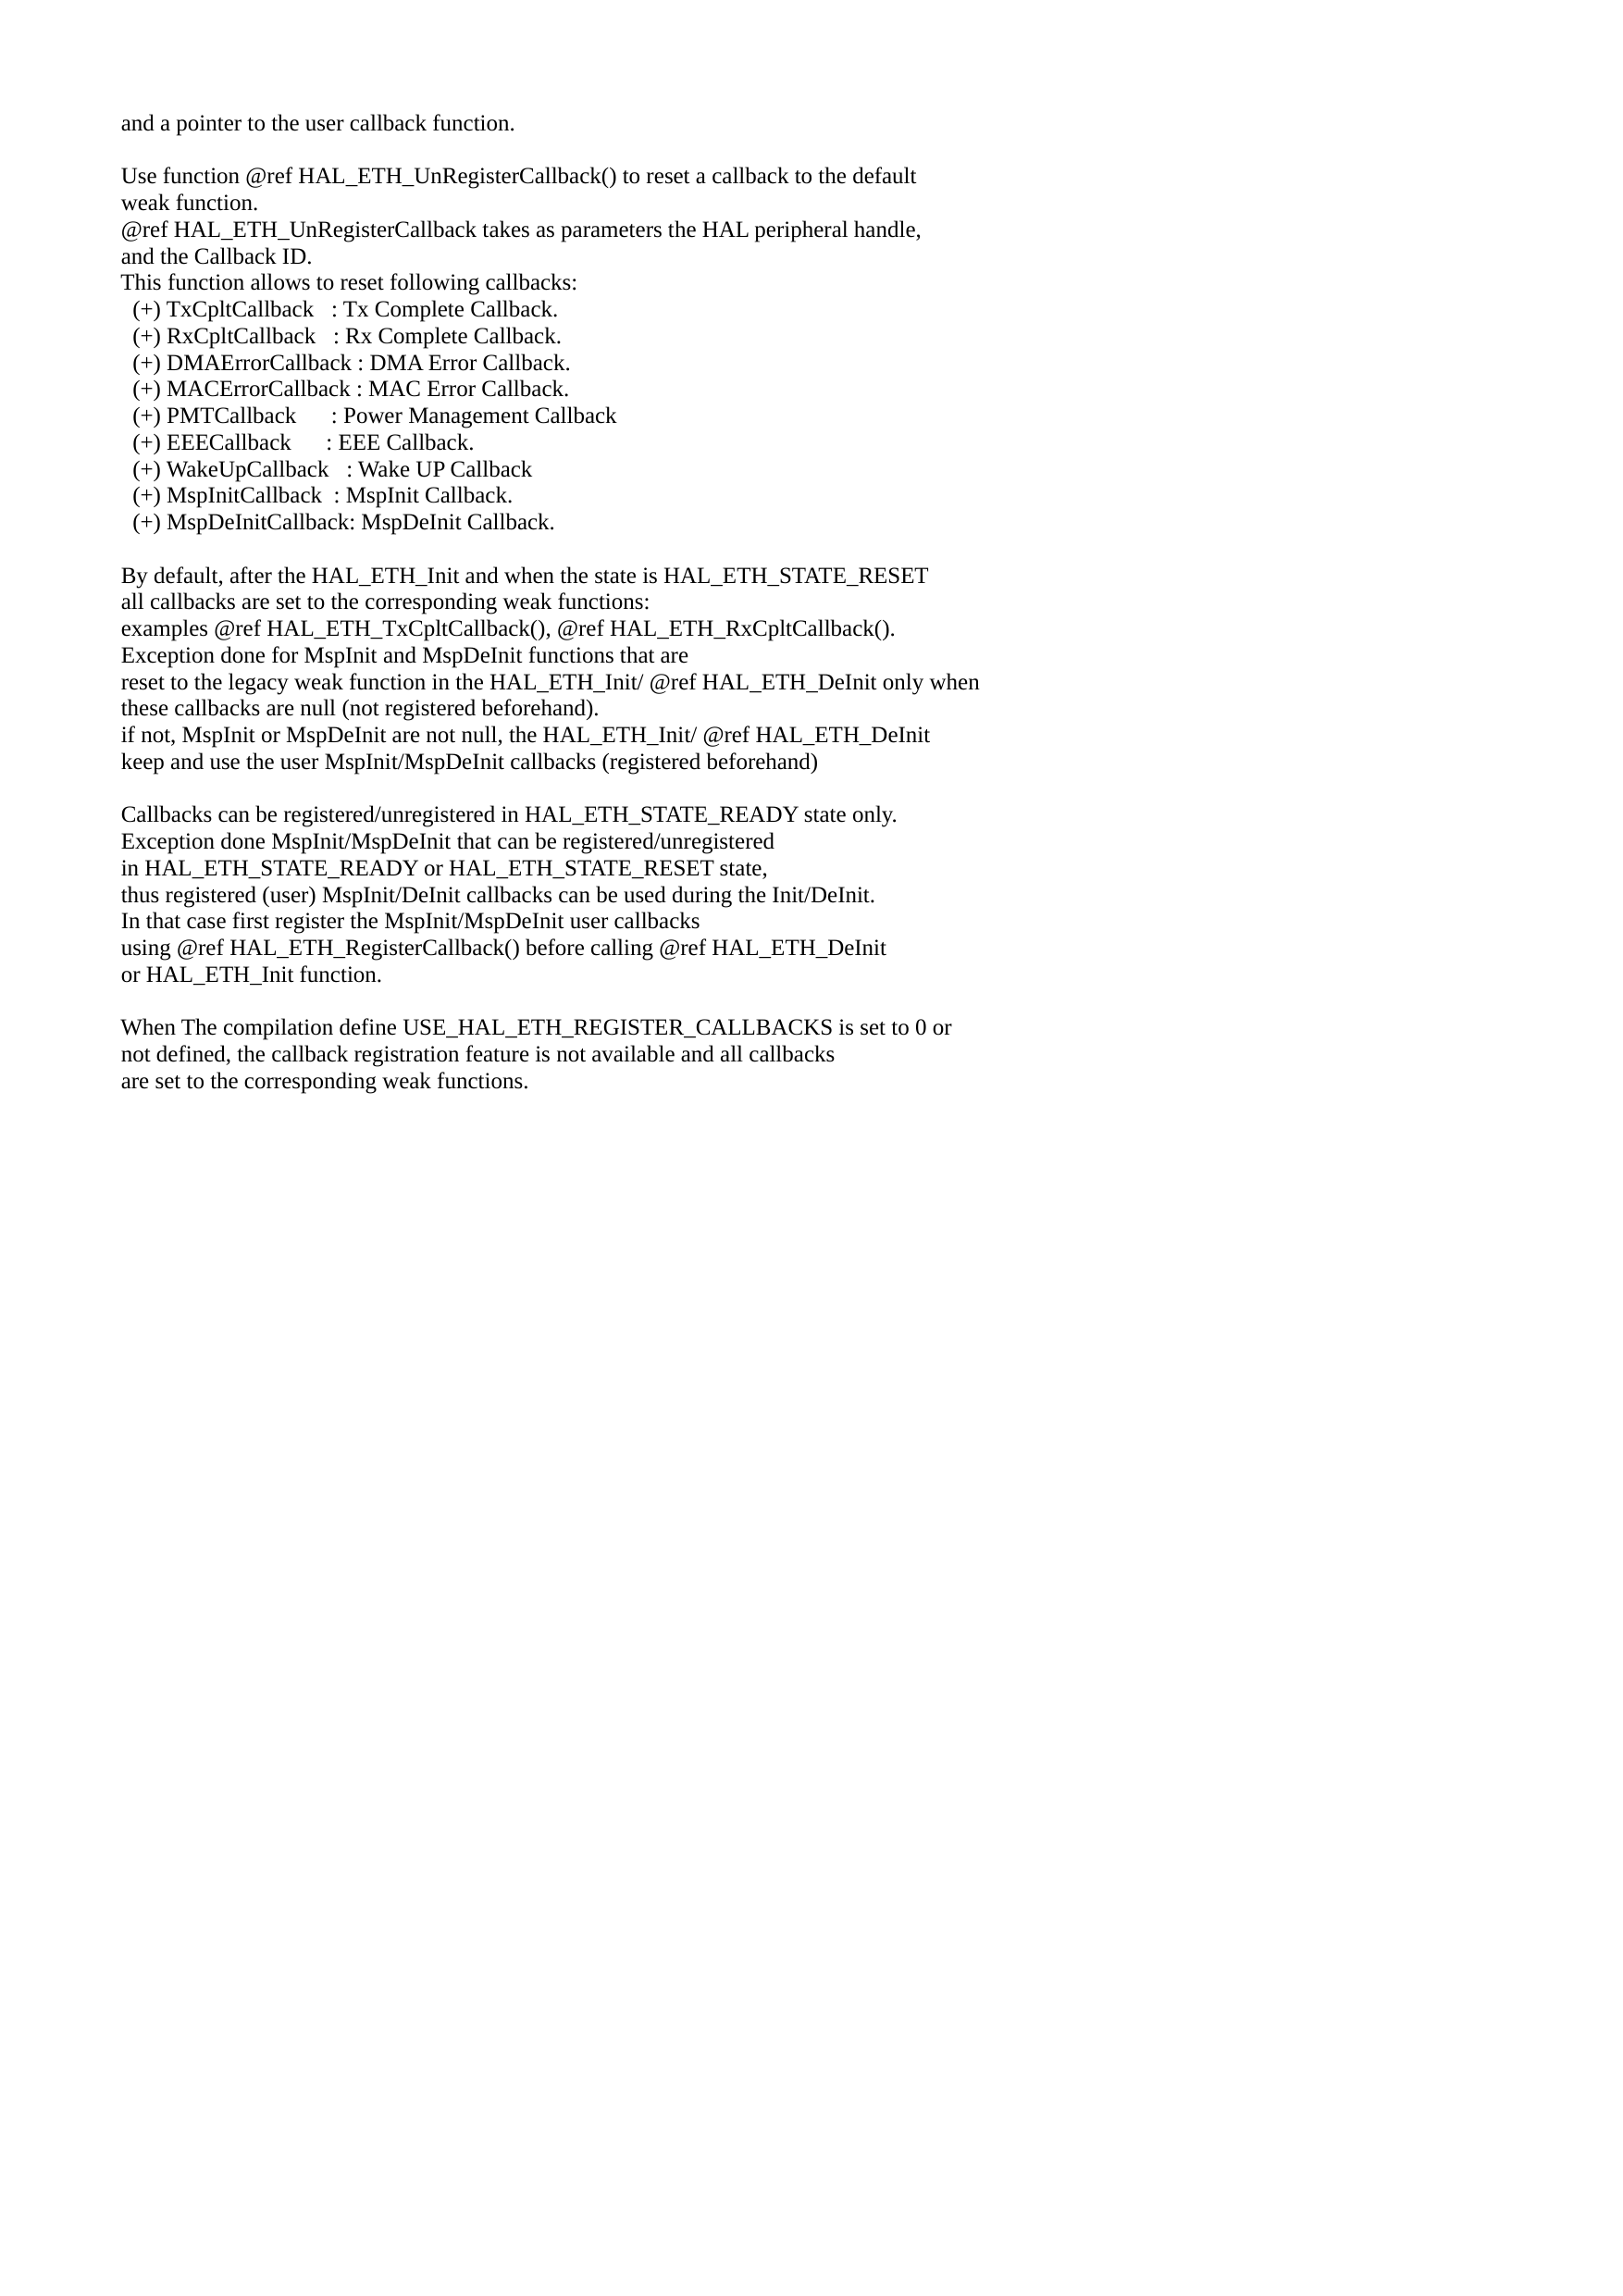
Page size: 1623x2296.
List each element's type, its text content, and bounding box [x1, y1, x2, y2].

text or HAL_ETH_Init function. [109, 961, 1514, 987]
text keep and use the user MspInit/MspDeInit callbacks (registered beforehand) [109, 748, 1514, 775]
text Use function @ref HAL_ETH_UnRegisterCallback() to reset a callback to the default [109, 163, 1514, 189]
text these callbacks are null (not registered beforehand). [109, 695, 1514, 721]
text (+) MspInitCallback : MspInit Callback. [109, 482, 1514, 508]
text (+) PMTCallback : Power Management Callback [109, 402, 1514, 428]
text are set to the corresponding weak functions. [109, 1067, 1514, 1094]
text Callbacks can be registered/unregistered in HAL_ETH_STATE_READY state only. [109, 801, 1514, 827]
text This function allows to reset following callbacks: [109, 269, 1514, 295]
text (+) WakeUpCallback : Wake UP Callback [109, 455, 1514, 482]
text (+) DMAErrorCallback : DMA Error Callback. [109, 349, 1514, 376]
text if not, MspInit or MspDeInit are not null, the HAL_ETH_Init/ @ref HAL_ETH_DeInit [109, 721, 1514, 748]
text @ref HAL_ETH_UnRegisterCallback takes as parameters the HAL peripheral handle, [109, 216, 1514, 242]
text examples @ref HAL_ETH_TxCpltCallback(), @ref HAL_ETH_RxCpltCallback(). [109, 614, 1514, 641]
text all callbacks are set to the corresponding weak functions: [109, 589, 1514, 614]
text (+) RxCpltCallback : Rx Complete Callback. [109, 322, 1514, 349]
text (+) MspDeInitCallback: MspDeInit Callback. [109, 508, 1514, 535]
text in HAL_ETH_STATE_READY or HAL_ETH_STATE_RESET state, [109, 854, 1514, 881]
text not defined, the callback registration feature is not available and all callbacks [109, 1040, 1514, 1067]
text When The compilation define USE_HAL_ETH_REGISTER_CALLBACKS is set to 0 or [109, 1014, 1514, 1040]
text (+) MACErrorCallback : MAC Error Callback. [109, 376, 1514, 402]
text Exception done MspInit/MspDeInit that can be registered/unregistered [109, 827, 1514, 854]
text thus registered (user) MspInit/DeInit callbacks can be used during the Init/DeInit. [109, 881, 1514, 908]
text (+) TxCpltCallback : Tx Complete Callback. [109, 295, 1514, 322]
text In that case first register the MspInit/MspDeInit user callbacks [109, 908, 1514, 934]
text reset to the legacy weak function in the HAL_ETH_Init/ @ref HAL_ETH_DeInit only when [109, 668, 1514, 695]
text and a pointer to the user callback function. [109, 109, 1514, 136]
text Exception done for MspInit and MspDeInit functions that are [109, 641, 1514, 668]
text By default, after the HAL_ETH_Init and when the state is HAL_ETH_STATE_RESET [109, 562, 1514, 589]
text using @ref HAL_ETH_RegisterCallback() before calling @ref HAL_ETH_DeInit [109, 934, 1514, 961]
text and the Callback ID. [109, 242, 1514, 269]
text weak function. [109, 189, 1514, 216]
text (+) EEECallback : EEE Callback. [109, 428, 1514, 455]
